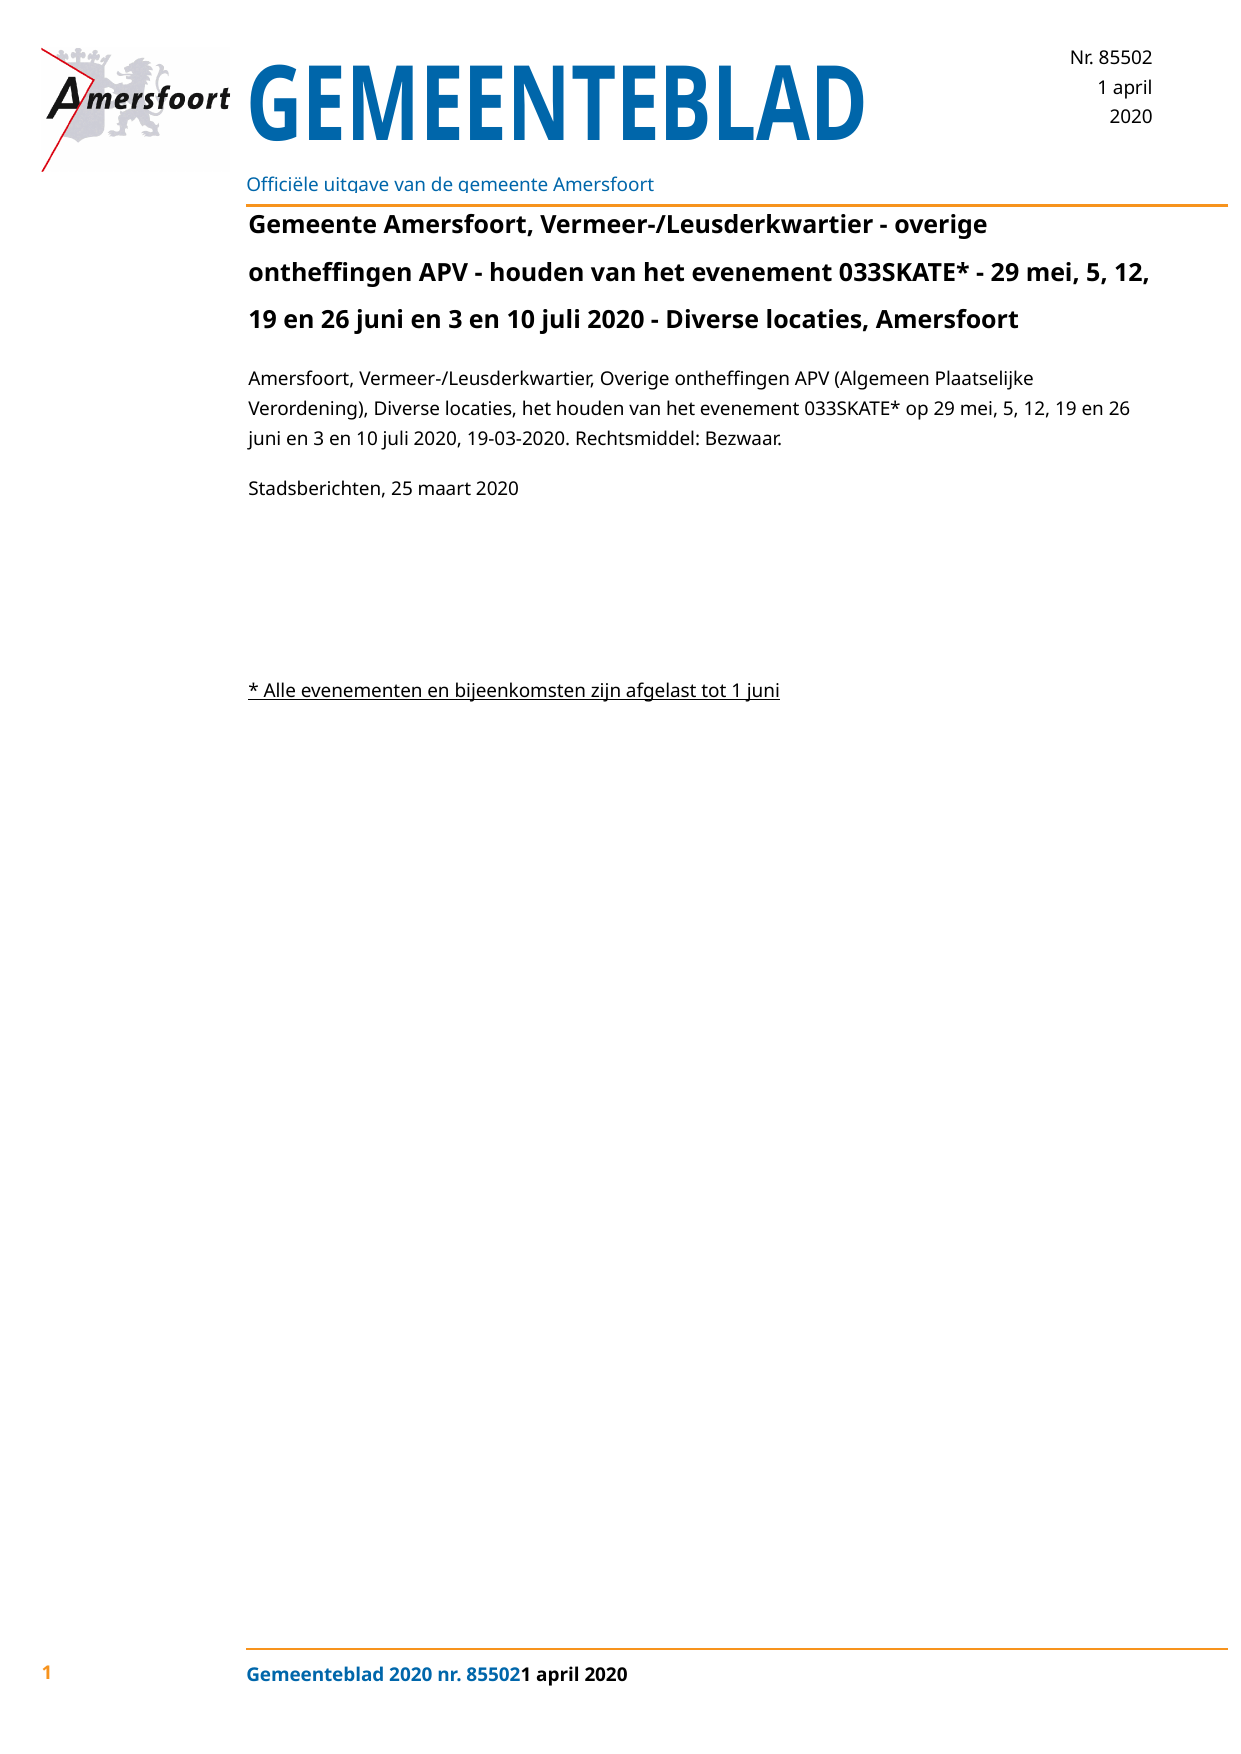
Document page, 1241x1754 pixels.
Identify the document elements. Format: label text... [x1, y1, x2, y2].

picture [41, 47, 231, 172]
text Stadsberichten, 25 maart 2020 [248, 475, 1152, 501]
text Gemeente Amersfoort, Vermeer-/Leusderkwartier - overige ontheffingen APV - houden van het evenement 033SKATE* - 29 mei, 5, 12, 19 en 26 juni en 3 en 10 juli 2020 - Diverse locaties, Amersfoort [248, 207, 1152, 336]
text Amersfoort, Vermeer-/Leusderkwartier, Overige ontheffingen APV (Algemeen Plaatselijke Verordening), Diverse locaties, het houden van het evenement 033SKATE* op 29 mei, 5, 12, 19 en 26 juni en 3 en 10 juli 2020, 19-03-2020. Rechtsmiddel: Bezwaar. [248, 366, 1152, 450]
text * Alle evenementen en bijeenkomsten zijn afgelast tot 1 juni [248, 677, 1152, 702]
